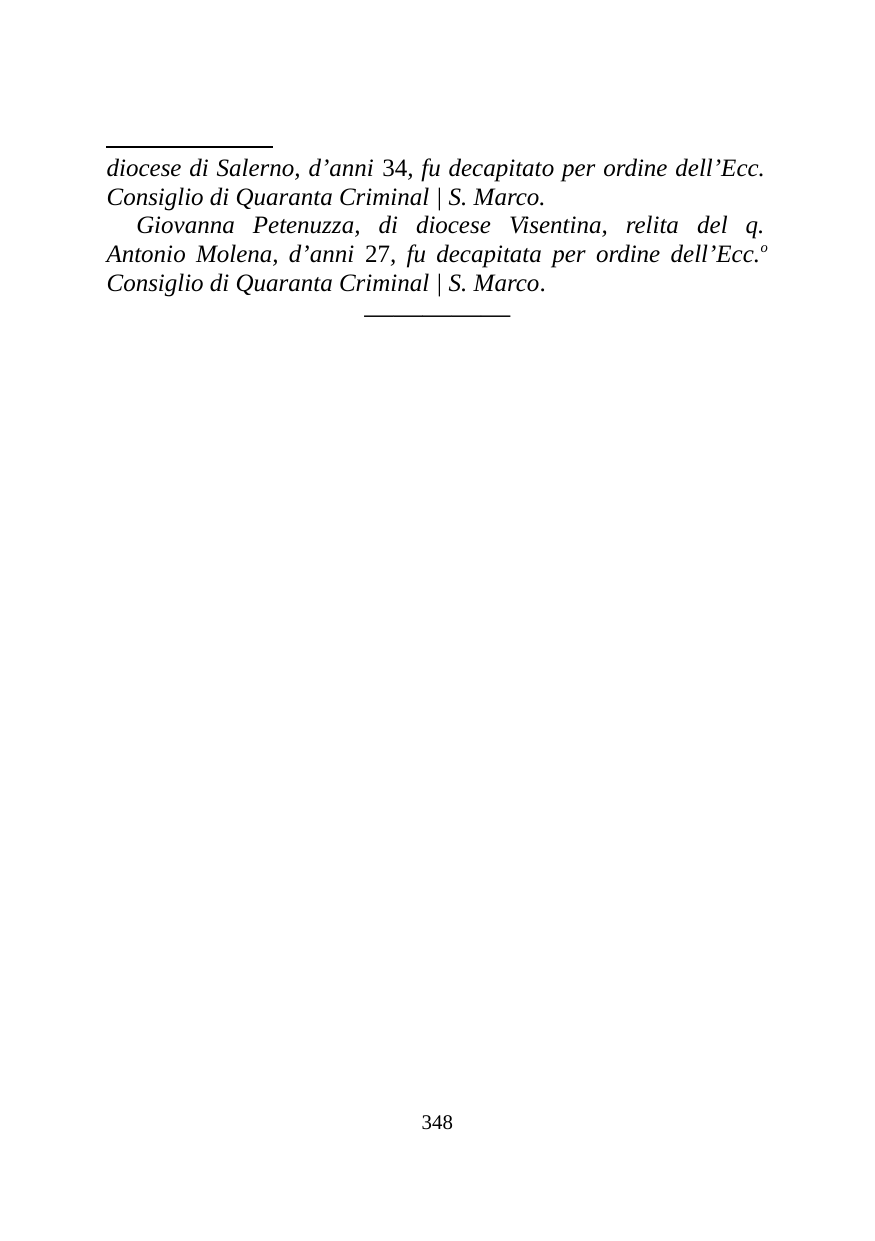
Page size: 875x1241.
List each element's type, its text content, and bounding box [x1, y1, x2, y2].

text diocese di Salerno, d’anni 34, fu decapitato per ordine dell’Ecc. Consiglio di Quaranta Criminal | S. Marco. [106, 153, 768, 210]
subtitle ――――― [106, 297, 768, 330]
text Giovanna Petenuzza, di diocese Visentina, relita del q. Antonio Molena, d’anni 27, fu decapitata per ordine dell’Ecc.o Consiglio di Quaranta Criminal | S. Marco. [106, 210, 768, 297]
